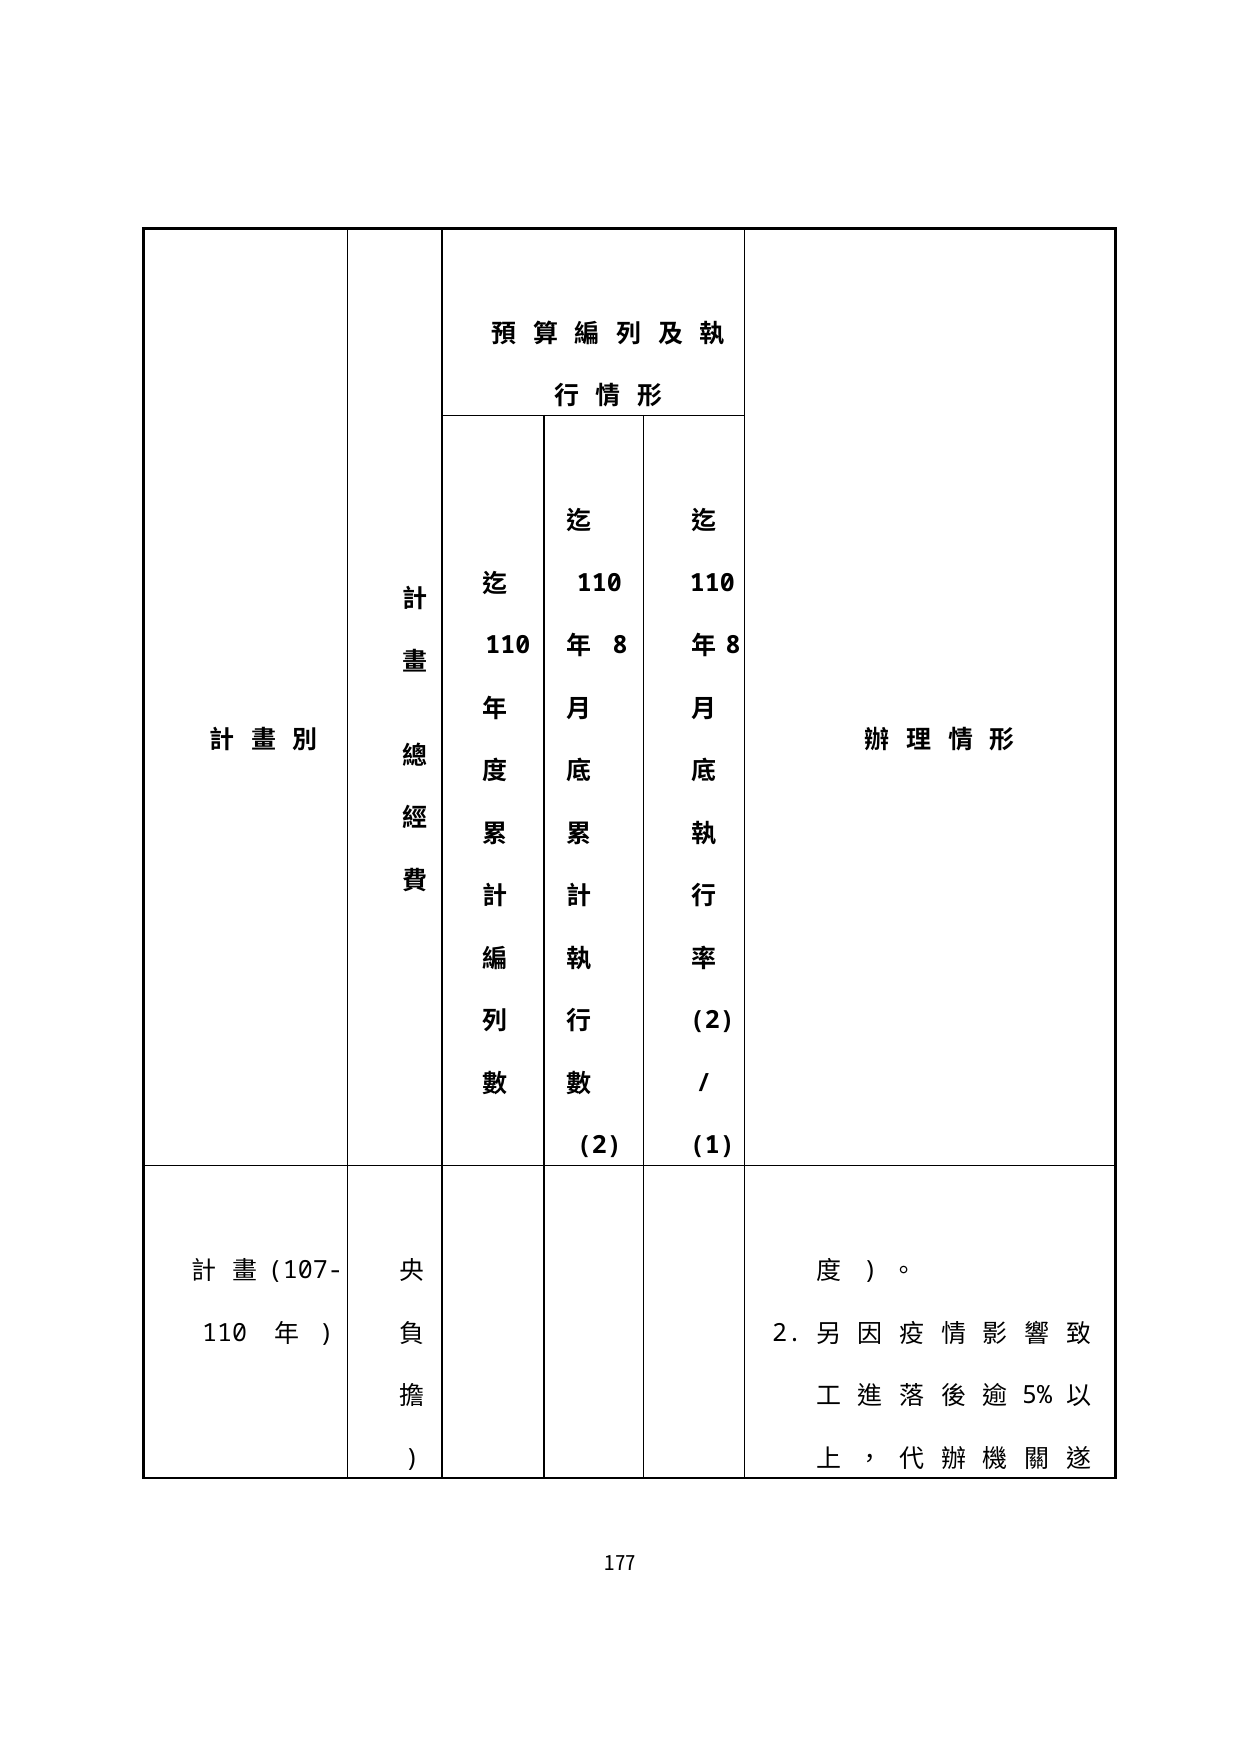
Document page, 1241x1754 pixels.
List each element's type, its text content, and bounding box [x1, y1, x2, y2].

table_cell 迄110年8月底累計執行數(2) [545, 416, 643, 1165]
table_cell [545, 1166, 643, 1477]
table_cell [644, 1166, 744, 1477]
table_cell 迄110年度累計編列數 [443, 416, 543, 1165]
table_cell 度)。 2.另因疫情影響致工進落後逾5%以上，代辦機關遂 [745, 1166, 1114, 1477]
table_header 計畫 總經費 [348, 230, 441, 1165]
table_cell 計畫(107-110年) [145, 1166, 347, 1477]
table_header 計畫別 [145, 230, 347, 1165]
table_cell 迄110年8月底執行率(2)/(1) [644, 416, 744, 1165]
table_header 辦理情形 [745, 230, 1114, 1165]
table_header 預算編列及執行情形 [443, 230, 744, 415]
table_cell [443, 1166, 543, 1477]
table_cell 央負擔) [348, 1166, 441, 1477]
